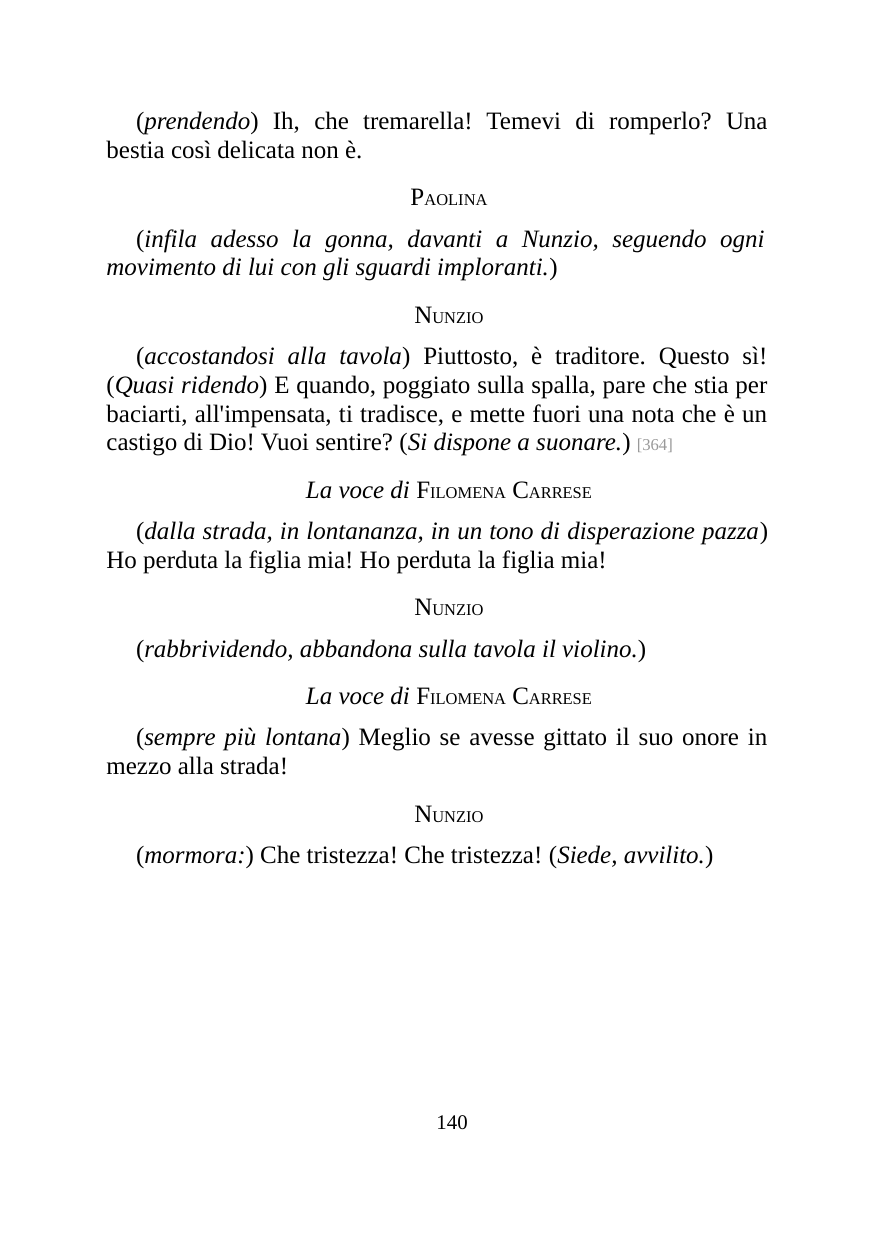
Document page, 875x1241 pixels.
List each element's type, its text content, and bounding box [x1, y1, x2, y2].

text Nunzio [106, 592, 768, 621]
text (accostandosi alla tavola) Piuttosto, è traditore. Questo sì! (Quasi ridendo) E quando, poggiato sulla spalla, pare che stia per baciarti, all'impensata, ti tradisce, e mette fuori una nota che è un castigo di Dio! Vuoi sentire? (Si dispone a suonare.) [364] [106, 341, 768, 456]
text (sempre più lontana) Meglio se avesse gittato il suo onore in mezzo alla strada! [106, 722, 768, 780]
text (rabbrividendo, abbandona sulla tavola il violino.) [106, 634, 768, 662]
text Paolina [106, 182, 768, 211]
text (prendendo) Ih, che tremarella! Temevi di romperlo? Una bestia così delicata non è. [106, 106, 768, 164]
text Nunzio [106, 300, 768, 329]
text La voce di Filomena Carrese [106, 475, 768, 504]
text (dalla strada, in lontananza, in un tono di disperazione pazza) Ho perduta la figlia mia! Ho perduta la figlia mia! [106, 516, 768, 574]
text (mormora:) Che tristezza! Che tristezza! (Siede, avvilito.) [106, 840, 768, 869]
text Nunzio [106, 799, 768, 827]
text La voce di Filomena Carrese [106, 681, 768, 710]
text (infila adesso la gonna, davanti a Nunzio, seguendo ogni movimento di lui con gli sguardi imploranti.) [106, 224, 768, 281]
